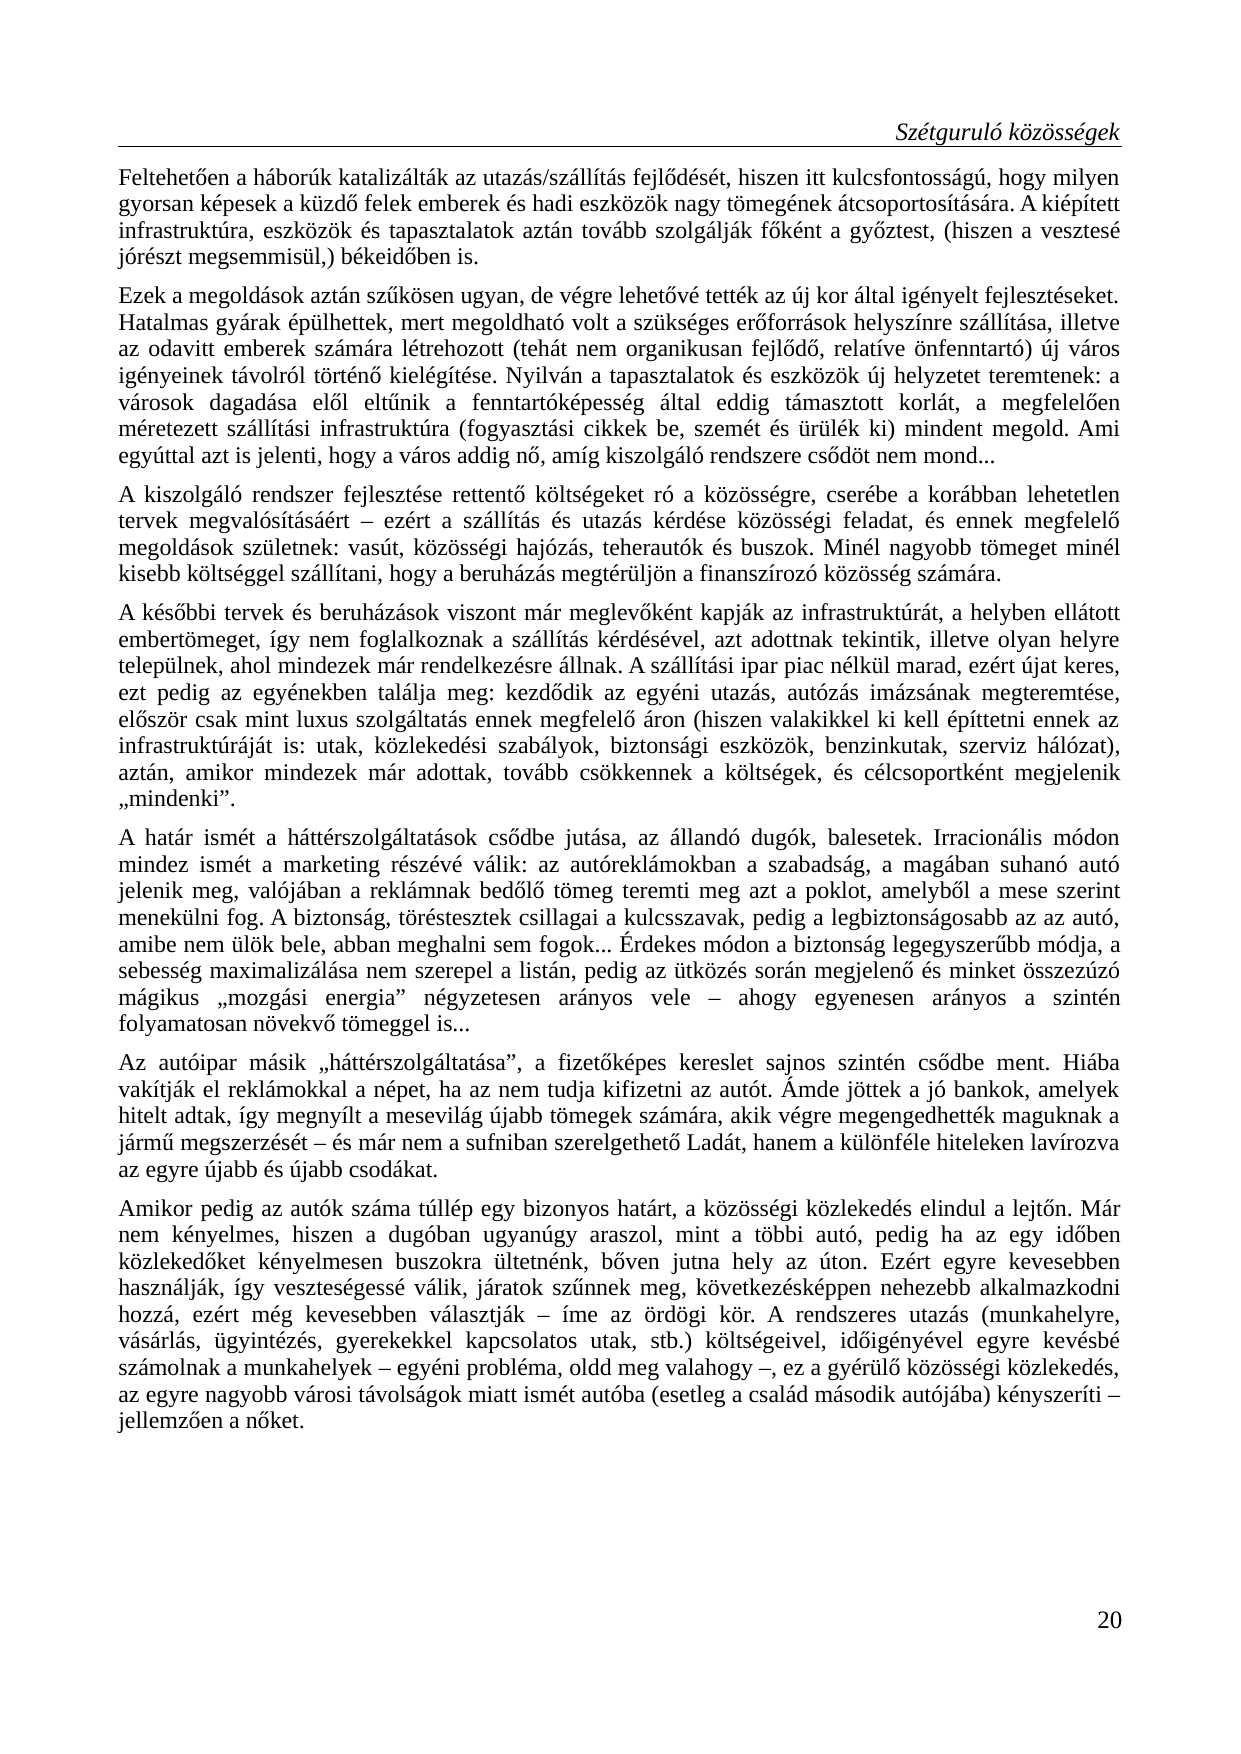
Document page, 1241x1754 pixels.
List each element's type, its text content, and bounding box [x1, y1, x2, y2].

text Az autóipar másik „háttérszolgáltatása”, a fizetőképes kereslet sajnos szintén csődbe ment. Hiába vakítják el reklámokkal a népet, ha az nem tudja kifizetni az autót. Ámde jöttek a jó bankok, amelyek hitelt adtak, így megnyílt a mesevilág újabb tömegek számára, akik végre megengedhették maguknak a jármű megszerzését – és már nem a sufniban szerelgethető Ladát, hanem a különféle hiteleken lavírozva az egyre újabb és újabb csodákat. [118, 1049, 1122, 1182]
text A határ ismét a háttérszolgáltatások csődbe jutása, az állandó dugók, balesetek. Irracionális módon mindez ismét a marketing részévé válik: az autóreklámokban a szabadság, a magában suhanó autó jelenik meg, valójában a reklámnak bedőlő tömeg teremti meg azt a poklot, amelyből a mese szerint menekülni fog. A biztonság, töréstesztek csillagai a kulcsszavak, pedig a legbiztonságosabb az az autó, amibe nem ülök bele, abban meghalni sem fogok... Érdekes módon a biztonság legegyszerűbb módja, a sebesség maximalizálása nem szerepel a listán, pedig az ütközés során megjelenő és minket összezúzó mágikus „mozgási energia” négyzetesen arányos vele – ahogy egyenesen arányos a szintén folyamatosan növekvő tömeggel is... [118, 824, 1122, 1037]
text Ezek a megoldások aztán szűkösen ugyan, de végre lehetővé tették az új kor által igényelt fejlesztéseket. Hatalmas gyárak épülhettek, mert megoldható volt a szükséges erőforrások helyszínre szállítása, illetve az odavitt emberek számára létrehozott (tehát nem organikusan fejlődő, relatíve önfenntartó) új város igényeinek távolról történő kielégítése. Nyilván a tapasztalatok és eszközök új helyzetet teremtenek: a városok dagadása elől eltűnik a fenntartóképesség által eddig támasztott korlát, a megfelelően méretezett szállítási infrastruktúra (fogyasztási cikkek be, szemét és ürülék ki) mindent megold. Ami egyúttal azt is jelenti, hogy a város addig nő, amíg kiszolgáló rendszere csődöt nem mond... [118, 282, 1122, 468]
text Amikor pedig az autók száma túllép egy bizonyos határt, a közösségi közlekedés elindul a lejtőn. Már nem kényelmes, hiszen a dugóban ugyanúgy araszol, mint a többi autó, pedig ha az egy időben közlekedőket kényelmesen buszokra ültetnénk, bőven jutna hely az úton. Ezért egyre kevesebben használják, így veszteségessé válik, járatok szűnnek meg, következésképpen nehezebb alkalmazkodni hozzá, ezért még kevesebben választják – íme az ördögi kör. A rendszeres utazás (munkahelyre, vásárlás, ügyintézés, gyerekekkel kapcsolatos utak, stb.) költségeivel, időigényével egyre kevésbé számolnak a munkahelyek – egyéni probléma, oldd meg valahogy –, ez a gyérülő közösségi közlekedés, az egyre nagyobb városi távolságok miatt ismét autóba (esetleg a család második autójába) kényszeríti – jellemzően a nőket. [118, 1195, 1122, 1434]
text A kiszolgáló rendszer fejlesztése rettentő költségeket ró a közösségre, cserébe a korábban lehetetlen tervek megvalósításáért – ezért a szállítás és utazás kérdése közösségi feladat, és ennek megfelelő megoldások születnek: vasút, közösségi hajózás, teherautók és buszok. Minél nagyobb tömeget minél kisebb költséggel szállítani, hogy a beruházás megtérüljön a finanszírozó közösség számára. [118, 481, 1122, 587]
text Feltehetően a háborúk katalizálták az utazás/szállítás fejlődését, hiszen itt kulcsfontosságú, hogy milyen gyorsan képesek a küzdő felek emberek és hadi eszközök nagy tömegének átcsoportosítására. A kiépített infrastruktúra, eszközök és tapasztalatok aztán tovább szolgálják főként a győztest, (hiszen a vesztesé jórészt megsemmisül,) békeidőben is. [118, 164, 1122, 270]
text A későbbi tervek és beruházások viszont már meglevőként kapják az infrastruktúrát, a helyben ellátott embertömeget, így nem foglalkoznak a szállítás kérdésével, azt adottnak tekintik, illetve olyan helyre települnek, ahol mindezek már rendelkezésre állnak. A szállítási ipar piac nélkül marad, ezért újat keres, ezt pedig az egyénekben találja meg: kezdődik az egyéni utazás, autózás imázsának megteremtése, először csak mint luxus szolgáltatás ennek megfelelő áron (hiszen valakikkel ki kell építtetni ennek az infrastruktúráját is: utak, közlekedési szabályok, biztonsági eszközök, benzinkutak, szerviz hálózat), aztán, amikor mindezek már adottak, tovább csökkennek a költségek, és célcsoportként megjelenik „mindenki”. [118, 599, 1122, 812]
